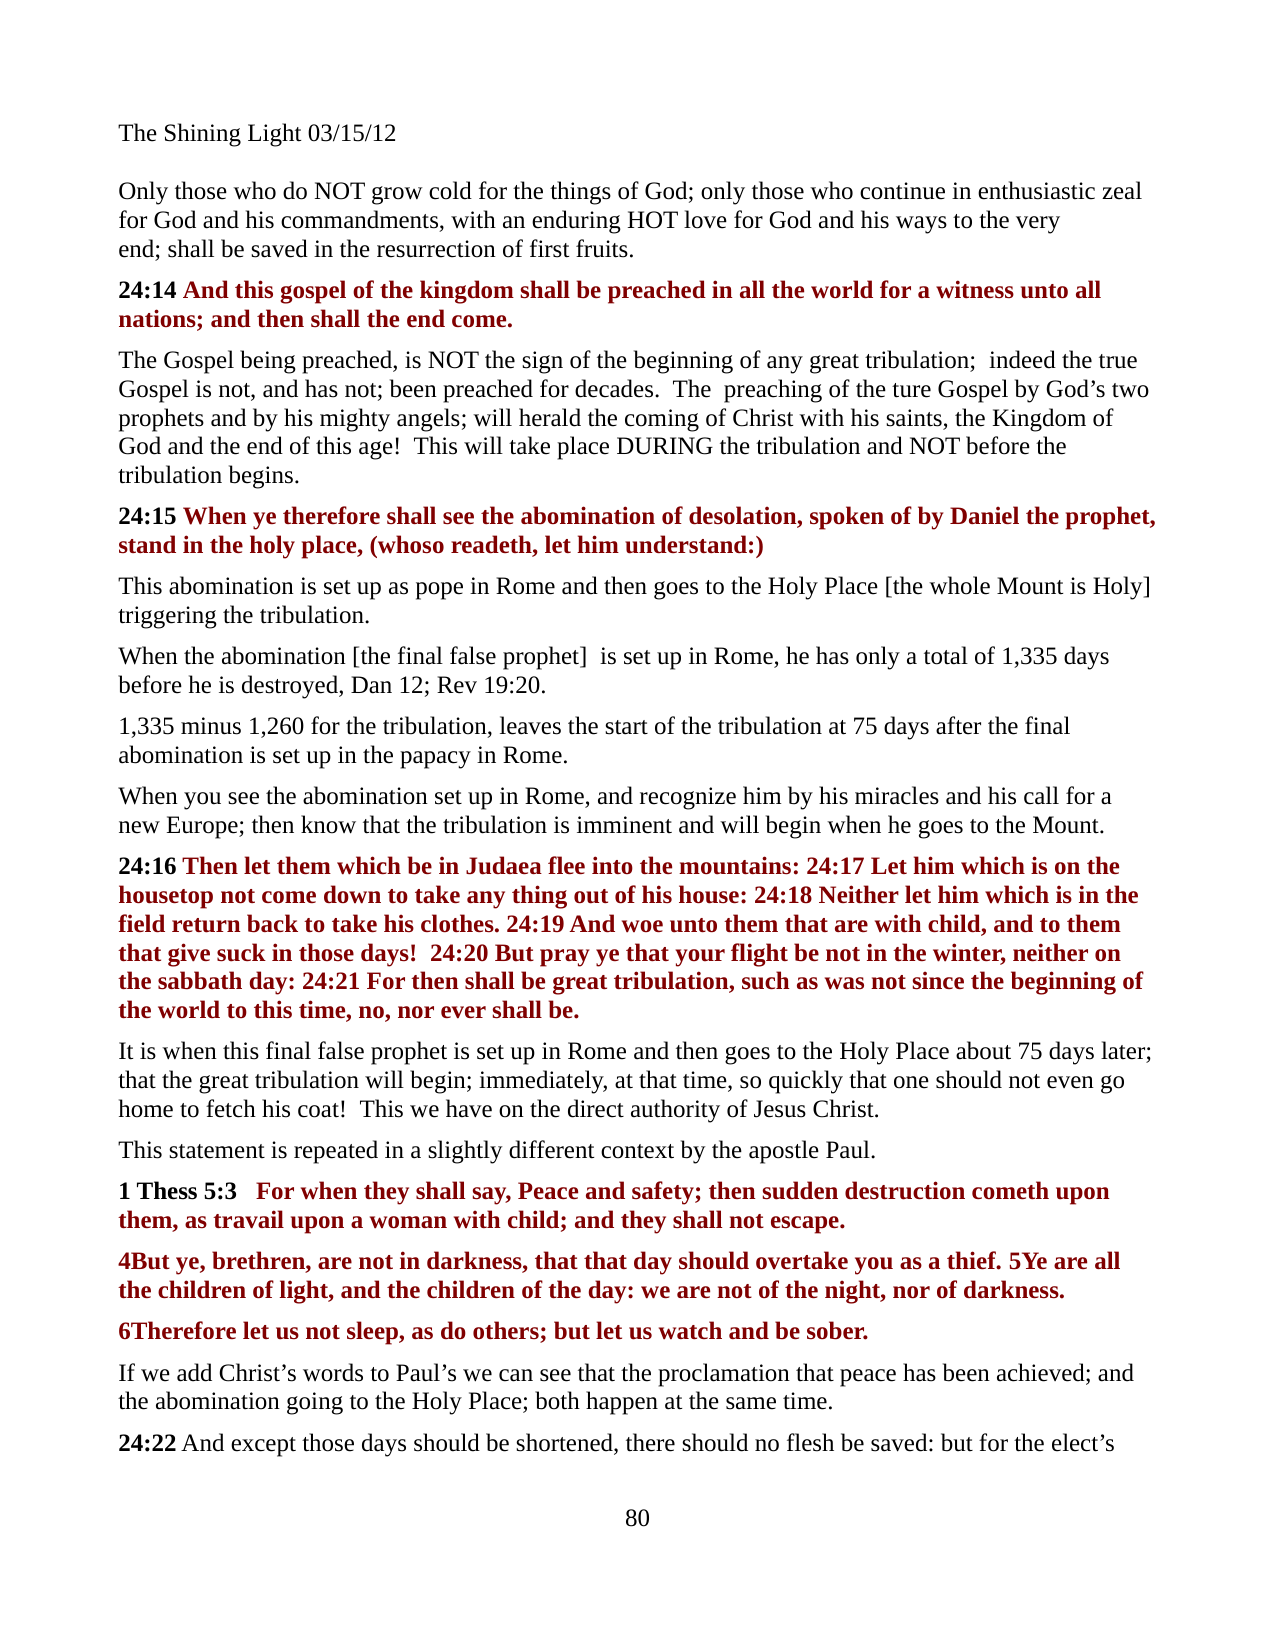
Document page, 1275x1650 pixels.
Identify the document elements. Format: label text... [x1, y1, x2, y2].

text This abomination is set up as pope in Rome and then goes to the Holy Place [the whole Mount is Holy] triggering the tribulation. [118, 571, 1157, 629]
text When the abomination [the final false prophet] is set up in Rome, he has only a total of 1,335 days before he is destroyed, Dan 12; Rev 19:20. [118, 641, 1157, 699]
text 24:22 And except those days should be shortened, there should no flesh be saved: but for the elect’s [118, 1428, 1157, 1456]
text 1,335 minus 1,260 for the tribulation, leaves the start of the tribulation at 75 days after the final abomination is set up in the papacy in Rome. [118, 711, 1157, 769]
text The Gospel being preached, is NOT the sign of the beginning of any great tribulation; indeed the true Gospel is not, and has not; been preached for decades. The preaching of the ture Gospel by God’s two prophets and by his mighty angels; will herald the coming of Christ with his saints, the Kingdom of God and the end of this age! This will take place DURING the tribulation and NOT before the tribulation begins. [118, 345, 1157, 489]
text 6Therefore let us not sleep, as do others; but let us watch and be sober. [118, 1316, 1157, 1345]
text 24:16 Then let them which be in Judaea flee into the mountains: 24:17 Let him which is on the housetop not come down to take any thing out of his house: 24:18 Neither let him which is in the field return back to take his clothes. 24:19 And woe unto them that are with child, and to them that give suck in those days! 24:20 But pray ye that your flight be not in the winter, neither on the sabbath day: 24:21 For then shall be great tribulation, such as was not since the beginning of the world to this time, no, nor ever shall be. [118, 851, 1157, 1024]
text 1 Thess 5:3 For when they shall say, Peace and safety; then sudden destruction cometh upon them, as travail upon a woman with child; and they shall not escape. [118, 1176, 1157, 1234]
text 4But ye, brethren, are not in darkness, that that day should overtake you as a thief. 5Ye are all the children of light, and the children of the day: we are not of the night, nor of darkness. [118, 1246, 1157, 1304]
text 24:14 And this gospel of the kingdom shall be preached in all the world for a witness unto all nations; and then shall the end come. [118, 275, 1157, 333]
text 24:15 When ye therefore shall see the abomination of desolation, spoken of by Daniel the prophet, stand in the holy place, (whoso readeth, let him understand:) [118, 501, 1157, 559]
text This statement is repeated in a slightly different context by the apostle Paul. [118, 1135, 1157, 1164]
text When you see the abomination set up in Rome, and recognize him by his miracles and his call for a new Europe; then know that the tribulation is imminent and will begin when he goes to the Mount. [118, 781, 1157, 839]
text If we add Christ’s words to Paul’s we can see that the proclamation that peace has been achieved; and the abomination going to the Holy Place; both happen at the same time. [118, 1358, 1157, 1415]
text It is when this final false prophet is set up in Rome and then goes to the Holy Place about 75 days later; that the great tribulation will begin; immediately, at that time, so quickly that one should not even go home to fetch his coat! This we have on the direct authority of Jesus Christ. [118, 1036, 1157, 1123]
text Only those who do NOT grow cold for the things of God; only those who continue in enthusiastic zeal for God and his commandments, with an enduring HOT love for God and his ways to the very end; shall be saved in the resurrection of first fruits. [118, 176, 1157, 263]
